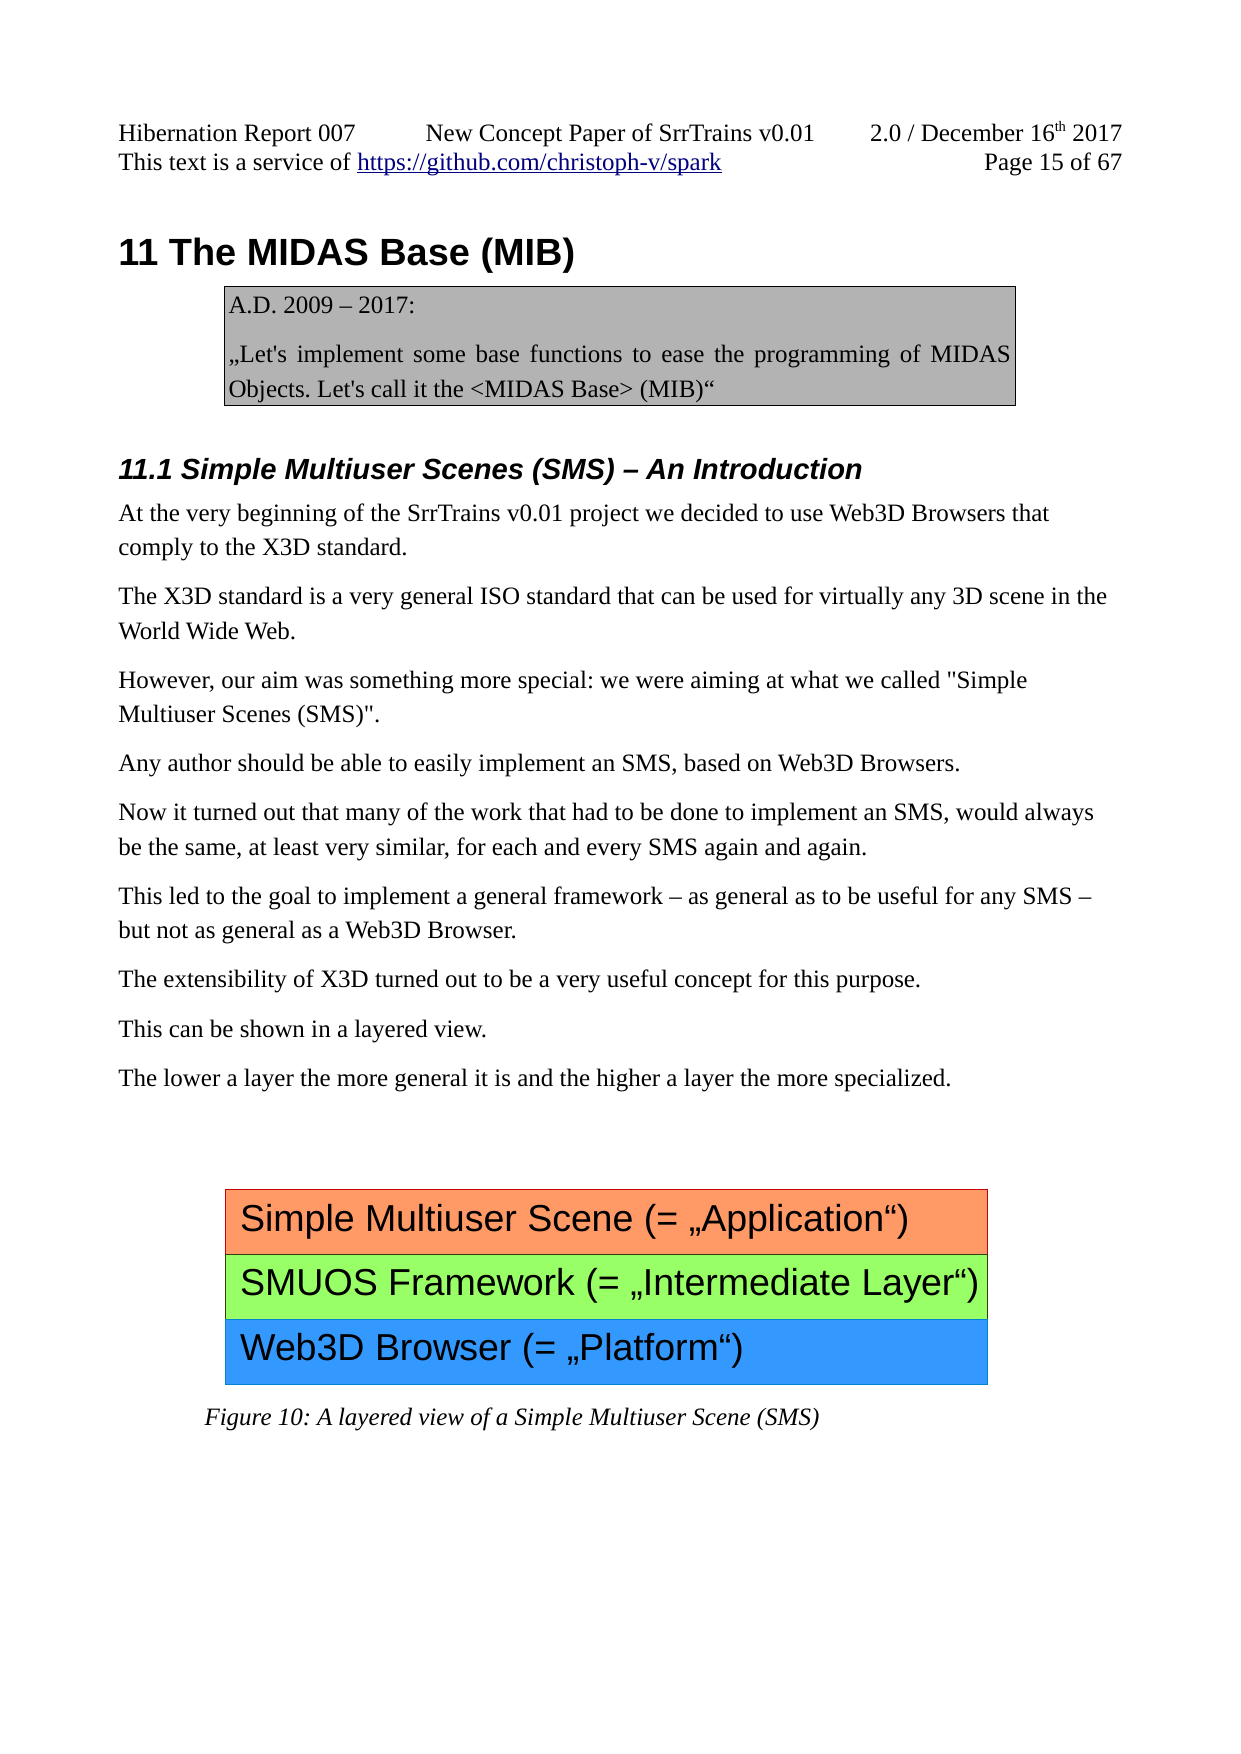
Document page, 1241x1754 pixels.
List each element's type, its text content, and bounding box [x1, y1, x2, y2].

text This led to the goal to implement a general framework – as general as to be useful for any SMS – but not as general as a Web3D Browser. [118, 881, 1122, 944]
text The lower a layer the more general it is and the higher a layer the more specialized. [118, 1063, 1122, 1091]
subtitle 11.1 Simple Multiuser Scenes (SMS) – An Introduction [118, 452, 1122, 485]
text Figure 10: A layered view of a Simple Multiuser Scene (SMS) [204, 1173, 1011, 1430]
text The extensibility of X3D turned out to be a very useful concept for this purpose. [118, 964, 1122, 993]
subtitle 11 The MIDAS Base (MIB) [118, 230, 1122, 274]
text At the very beginning of the SrrTrains v0.01 project we decided to use Web3D Browsers that comply to the X3D standard. [118, 498, 1122, 561]
text However, our aim was something more special: we were aiming at what we called "Simple Multiuser Scenes (SMS)". [118, 665, 1122, 728]
text A.D. 2009 – 2017: [225, 287, 1015, 319]
text „Let's implement some base functions to ease the programming of MIDAS Objects. Let's call it the <MIDAS Base> (MIB)“ [225, 335, 1015, 405]
text Now it turned out that many of the work that had to be done to implement an SMS, would always be the same, at least very similar, for each and every SMS again and again. [118, 797, 1122, 861]
text The X3D standard is a very general ISO standard that can be used for virtually any 3D scene in the World Wide Web. [118, 581, 1122, 644]
text Any author should be able to easily implement an SMS, based on Web3D Browsers. [118, 748, 1122, 777]
text This can be shown in a layered view. [118, 1014, 1122, 1042]
